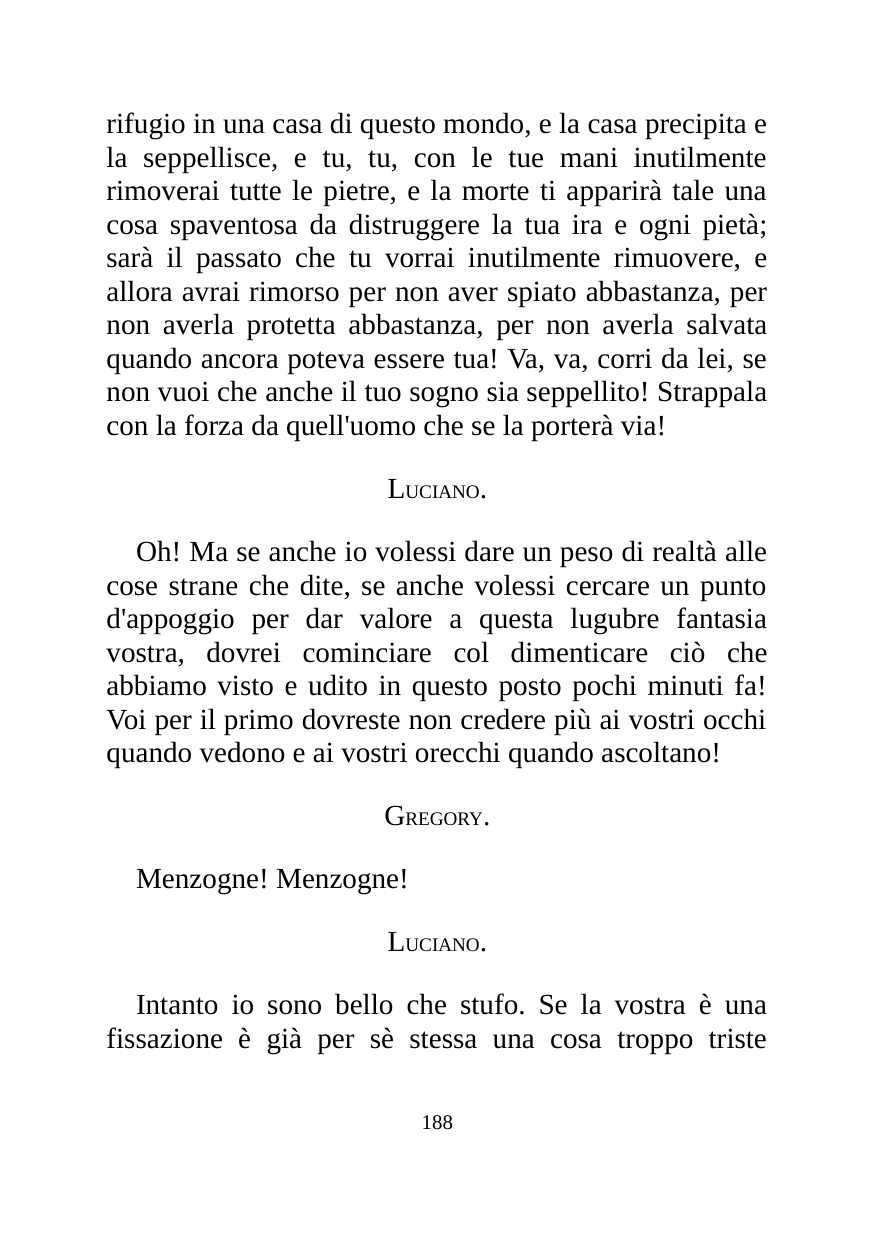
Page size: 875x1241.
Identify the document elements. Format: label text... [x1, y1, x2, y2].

text Menzogne! Menzogne! [106, 861, 768, 895]
text Luciano. [106, 471, 768, 505]
text Intanto io sono bello che stufo. Se la vostra è una fissazione è già per sè stessa una cosa troppo triste [106, 987, 768, 1054]
text Gregory. [106, 798, 768, 832]
text Luciano. [106, 924, 768, 958]
text Oh! Ma se anche io volessi dare un peso di realtà alle cose strane che dite, se anche volessi cercare un punto d'appoggio per dar valore a questa lugubre fantasia vostra, dovrei cominciare col dimenticare ciò che abbiamo visto e udito in questo posto pochi minuti fa! Voi per il primo dovreste non credere più ai vostri occhi quando vedono e ai vostri orecchi quando ascoltano! [106, 534, 768, 769]
text rifugio in una casa di questo mondo, e la casa precipita e la seppellisce, e tu, tu, con le tue mani inutilmente rimoverai tutte le pietre, e la morte ti apparirà tale una cosa spaventosa da distruggere la tua ira e ogni pietà; sarà il passato che tu vorrai inutilmente rimuovere, e allora avrai rimorso per non aver spiato abbastanza, per non averla protetta abbastanza, per non averla salvata quando ancora poteva essere tua! Va, va, corri da lei, se non vuoi che anche il tuo sogno sia seppellito! Strappala con la forza da quell'uomo che se la porterà via! [106, 106, 768, 442]
